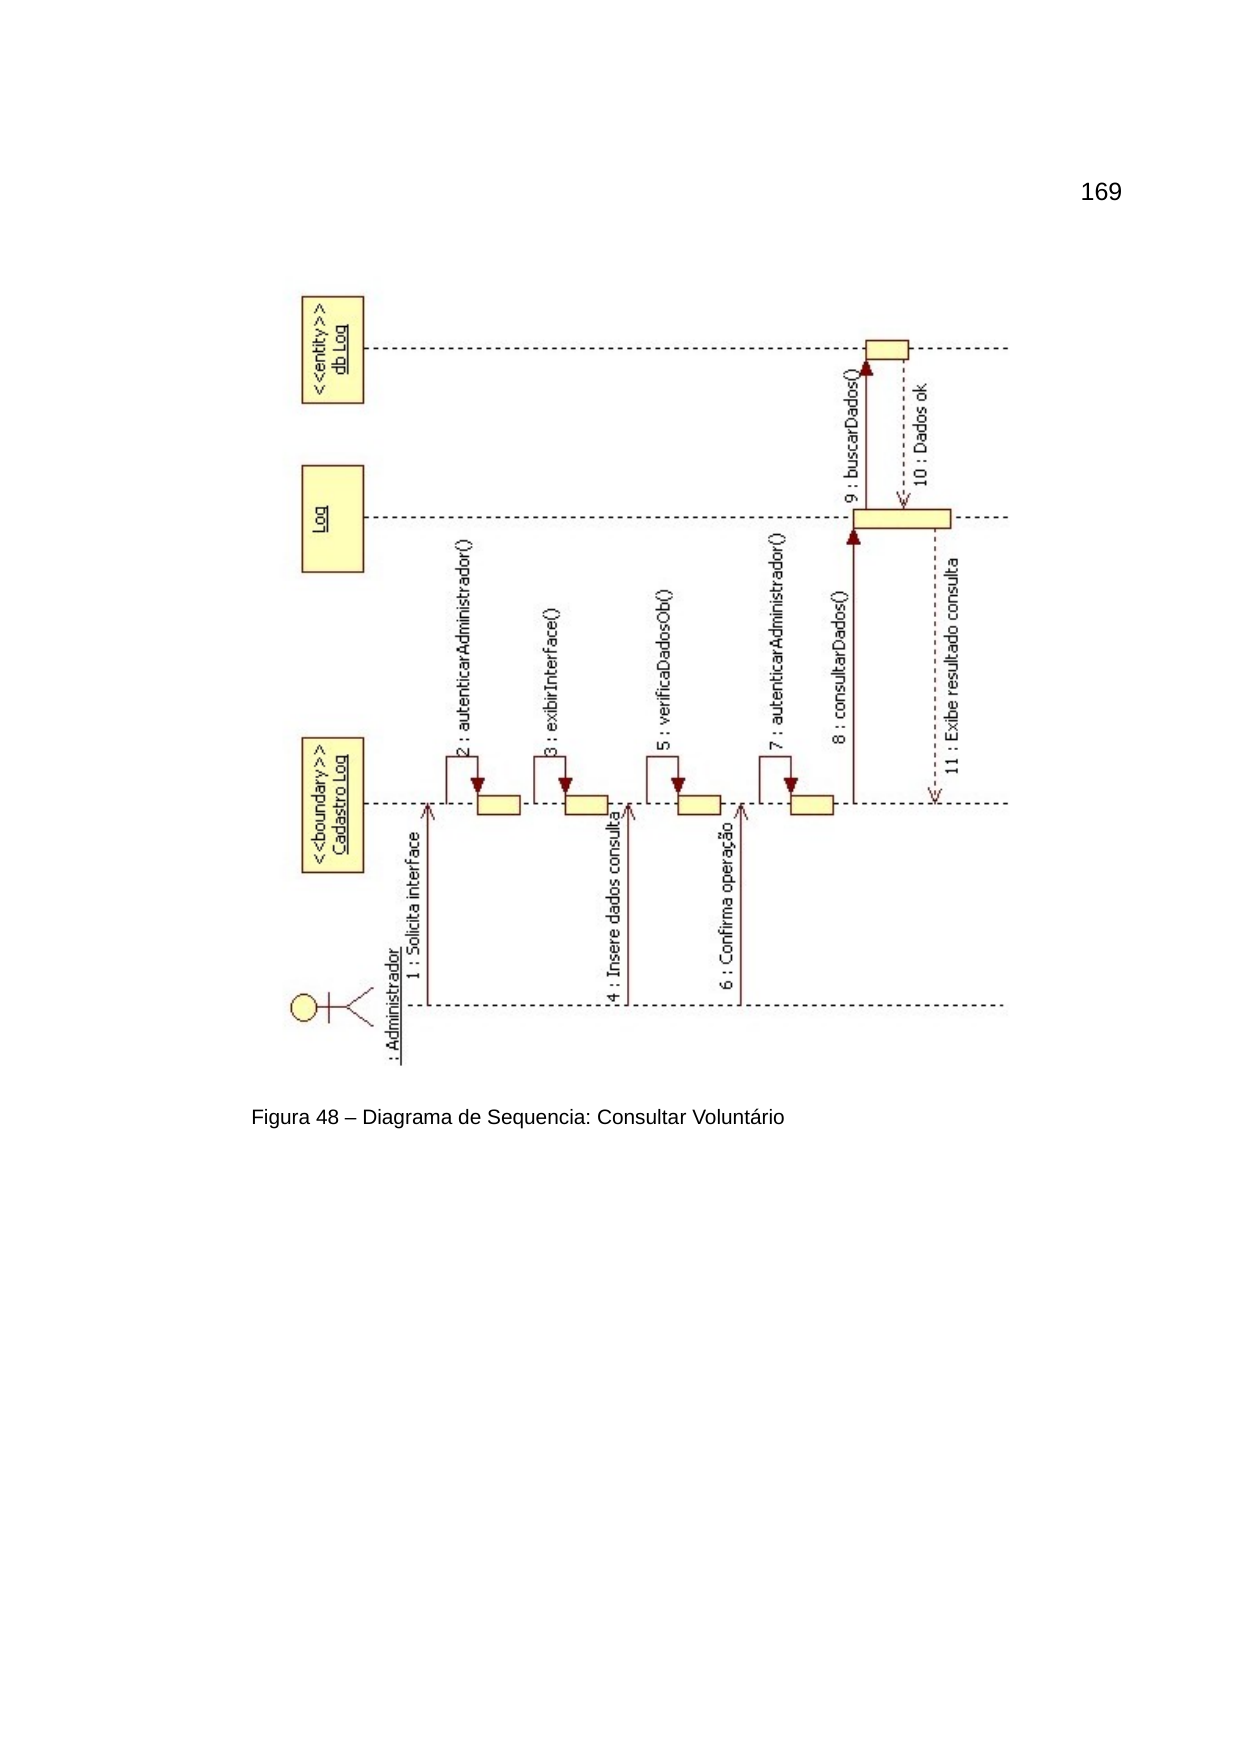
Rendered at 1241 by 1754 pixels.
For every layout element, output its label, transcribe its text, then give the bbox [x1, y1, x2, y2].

text Figura 48 – Diagrama de Sequencia: Consultar Voluntário [177, 1105, 1122, 1129]
picture [258, 265, 1041, 1105]
